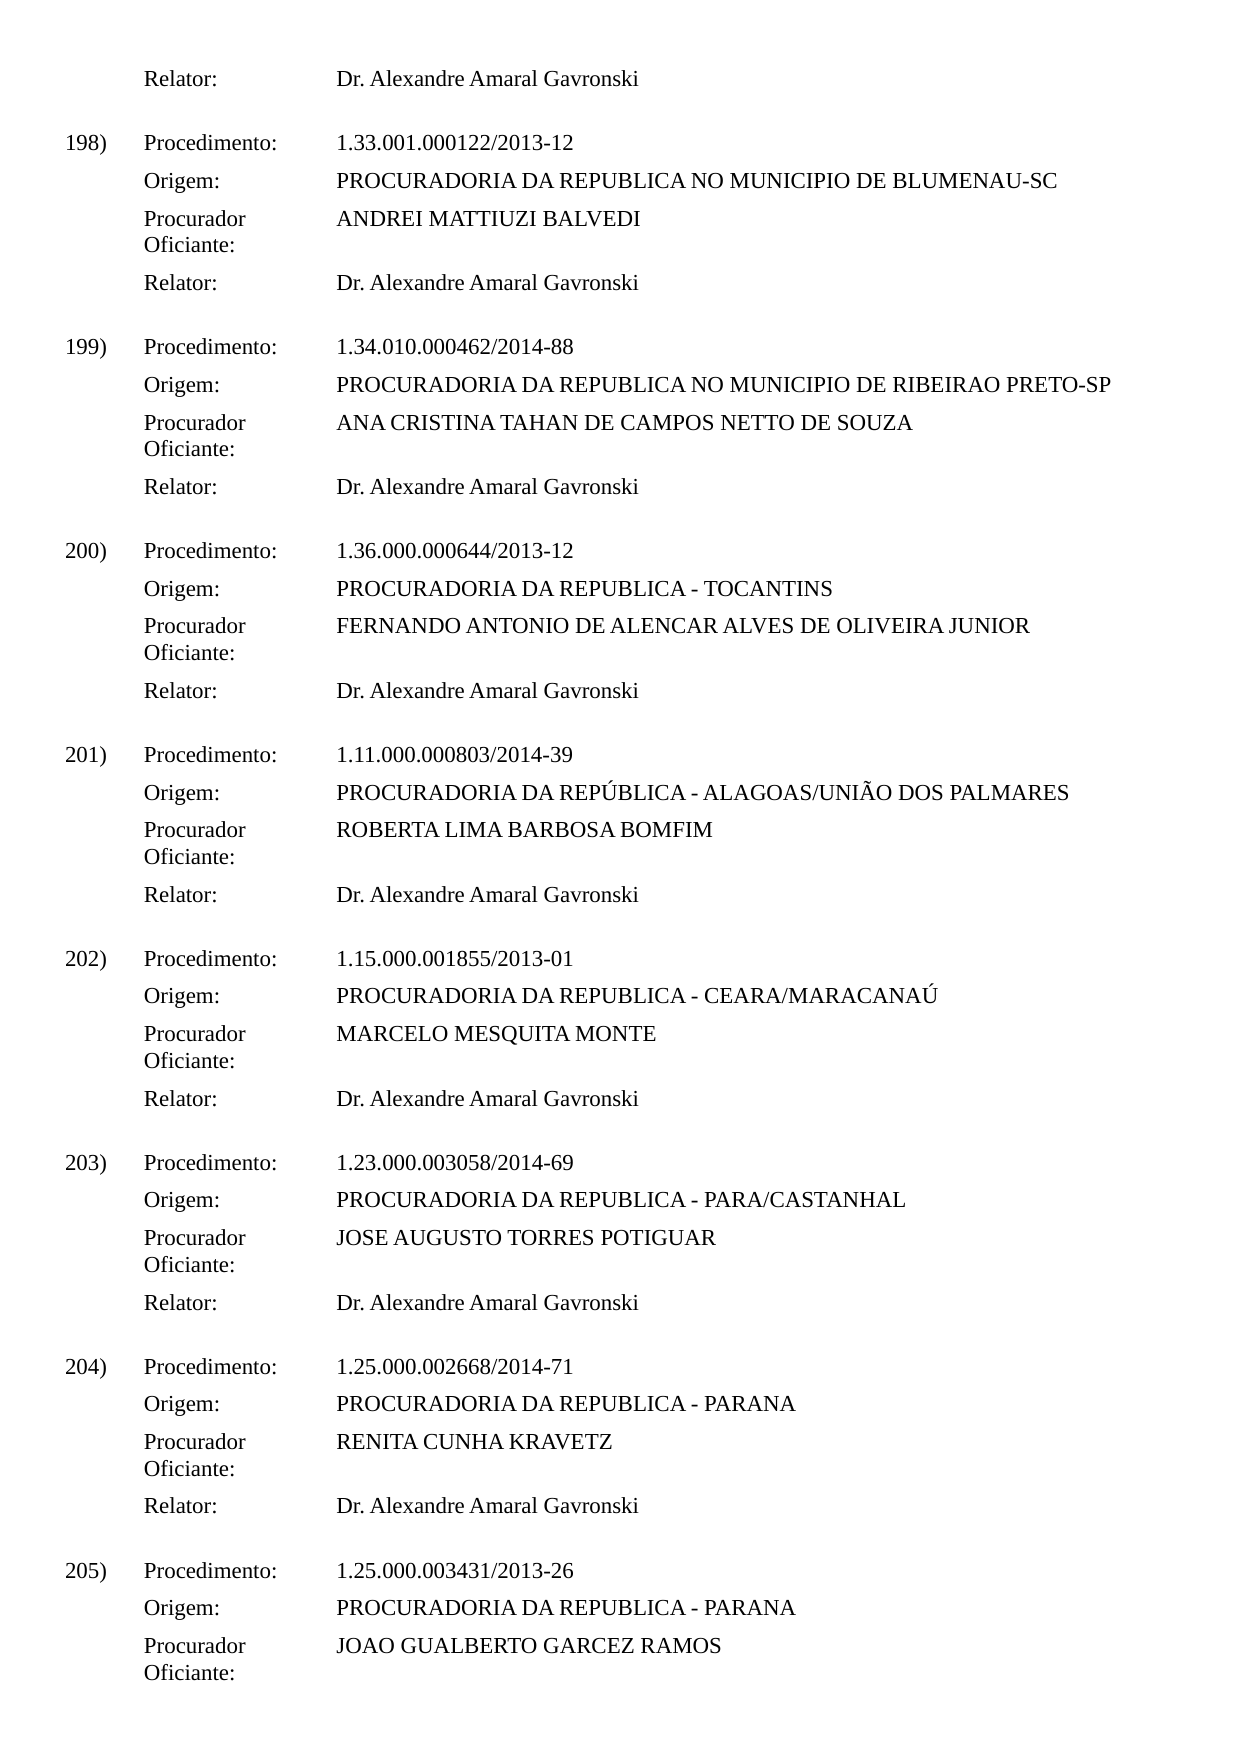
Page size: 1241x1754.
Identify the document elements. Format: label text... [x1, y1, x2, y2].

table_cell [59, 607, 138, 671]
table_cell Origem: [138, 569, 330, 607]
table_cell [59, 1487, 138, 1524]
table_cell Procurador Oficiante: [138, 1423, 330, 1487]
table_cell PROCURADORIA DA REPUBLICA - TOCANTINS [330, 569, 1181, 607]
table_header 205) [59, 1551, 138, 1589]
table_cell PROCURADORIA DA REPUBLICA - PARANA [330, 1385, 1181, 1423]
table_header Procedimento: [138, 1551, 330, 1589]
table_cell Relator: [138, 263, 330, 301]
table_header 1.34.010.000462/2014-88 [330, 327, 1181, 365]
table_cell Procurador Oficiante: [138, 199, 330, 263]
table_cell PROCURADORIA DA REPÚBLICA - ALAGOAS/UNIÃO DOS PALMARES [330, 773, 1181, 811]
table_cell FERNANDO ANTONIO DE ALENCAR ALVES DE OLIVEIRA JUNIOR [330, 607, 1181, 671]
table_header 1.25.000.003431/2013-26 [330, 1551, 1181, 1589]
table_cell Origem: [138, 773, 330, 811]
table_cell Dr. Alexandre Amaral Gavronski [330, 1283, 1181, 1321]
table_cell [59, 59, 138, 97]
table_cell [59, 1627, 138, 1691]
table_header 1.23.000.003058/2014-69 [330, 1143, 1181, 1181]
table_header 1.11.000.000803/2014-39 [330, 735, 1181, 773]
table_cell [59, 403, 138, 467]
table_cell [59, 1423, 138, 1487]
table_header Procedimento: [138, 1143, 330, 1181]
table_header Procedimento: [138, 531, 330, 569]
table_cell Origem: [138, 1589, 330, 1627]
table_cell Relator: [138, 1487, 330, 1524]
table_cell [59, 977, 138, 1015]
table_cell Relator: [138, 59, 330, 97]
table_cell ANDREI MATTIUZI BALVEDI [330, 199, 1181, 263]
table_cell [59, 1283, 138, 1321]
table_cell Relator: [138, 1079, 330, 1117]
table_cell MARCELO MESQUITA MONTE [330, 1015, 1181, 1079]
table_cell ROBERTA LIMA BARBOSA BOMFIM [330, 811, 1181, 875]
table_cell [59, 199, 138, 263]
table_header 1.36.000.000644/2013-12 [330, 531, 1181, 569]
table_header Procedimento: [138, 327, 330, 365]
table_cell PROCURADORIA DA REPUBLICA - PARANA [330, 1589, 1181, 1627]
table_cell [59, 1181, 138, 1219]
table_header 1.15.000.001855/2013-01 [330, 939, 1181, 977]
table_cell Relator: [138, 671, 330, 709]
table_cell Procurador Oficiante: [138, 403, 330, 467]
table_cell Dr. Alexandre Amaral Gavronski [330, 875, 1181, 913]
table_cell Origem: [138, 1181, 330, 1219]
table_cell PROCURADORIA DA REPUBLICA - CEARA/MARACANAÚ [330, 977, 1181, 1015]
table_cell [59, 773, 138, 811]
table_cell Origem: [138, 1385, 330, 1423]
table_cell Dr. Alexandre Amaral Gavronski [330, 59, 1181, 97]
table_cell Procurador Oficiante: [138, 1219, 330, 1283]
table_cell [59, 1079, 138, 1117]
table_cell [59, 263, 138, 301]
table_cell [59, 1219, 138, 1283]
table_header 199) [59, 327, 138, 365]
table_cell PROCURADORIA DA REPUBLICA - PARA/CASTANHAL [330, 1181, 1181, 1219]
table_header 198) [59, 123, 138, 161]
table_cell Relator: [138, 1283, 330, 1321]
table_cell RENITA CUNHA KRAVETZ [330, 1423, 1181, 1487]
table_header Procedimento: [138, 1347, 330, 1385]
table_cell Dr. Alexandre Amaral Gavronski [330, 671, 1181, 709]
table_cell [59, 365, 138, 403]
table_cell PROCURADORIA DA REPUBLICA NO MUNICIPIO DE BLUMENAU-SC [330, 161, 1181, 199]
table_header 1.25.000.002668/2014-71 [330, 1347, 1181, 1385]
table_cell [59, 467, 138, 505]
table_cell [59, 811, 138, 875]
table_cell [59, 1589, 138, 1627]
table_cell Origem: [138, 977, 330, 1015]
table_cell Procurador Oficiante: [138, 811, 330, 875]
table_cell Relator: [138, 875, 330, 913]
table_header 204) [59, 1347, 138, 1385]
table_cell [59, 569, 138, 607]
table_header Procedimento: [138, 939, 330, 977]
table_cell ANA CRISTINA TAHAN DE CAMPOS NETTO DE SOUZA [330, 403, 1181, 467]
table_cell [59, 671, 138, 709]
table_cell JOAO GUALBERTO GARCEZ RAMOS [330, 1627, 1181, 1691]
table_cell Origem: [138, 161, 330, 199]
table_cell JOSE AUGUSTO TORRES POTIGUAR [330, 1219, 1181, 1283]
table_cell Procurador Oficiante: [138, 607, 330, 671]
table_header 1.33.001.000122/2013-12 [330, 123, 1181, 161]
table_cell Procurador Oficiante: [138, 1015, 330, 1079]
table_header 202) [59, 939, 138, 977]
table_cell [59, 1015, 138, 1079]
table_header Procedimento: [138, 123, 330, 161]
table_cell Dr. Alexandre Amaral Gavronski [330, 1079, 1181, 1117]
table_cell [59, 161, 138, 199]
table_cell Origem: [138, 365, 330, 403]
table_cell Procurador Oficiante: [138, 1627, 330, 1691]
table_cell Dr. Alexandre Amaral Gavronski [330, 467, 1181, 505]
table_cell [59, 875, 138, 913]
table_cell [59, 1385, 138, 1423]
table_cell Dr. Alexandre Amaral Gavronski [330, 263, 1181, 301]
table_header 203) [59, 1143, 138, 1181]
table_cell PROCURADORIA DA REPUBLICA NO MUNICIPIO DE RIBEIRAO PRETO-SP [330, 365, 1181, 403]
table_cell Relator: [138, 467, 330, 505]
table_header 201) [59, 735, 138, 773]
table_cell Dr. Alexandre Amaral Gavronski [330, 1487, 1181, 1524]
table_header Procedimento: [138, 735, 330, 773]
table_header 200) [59, 531, 138, 569]
